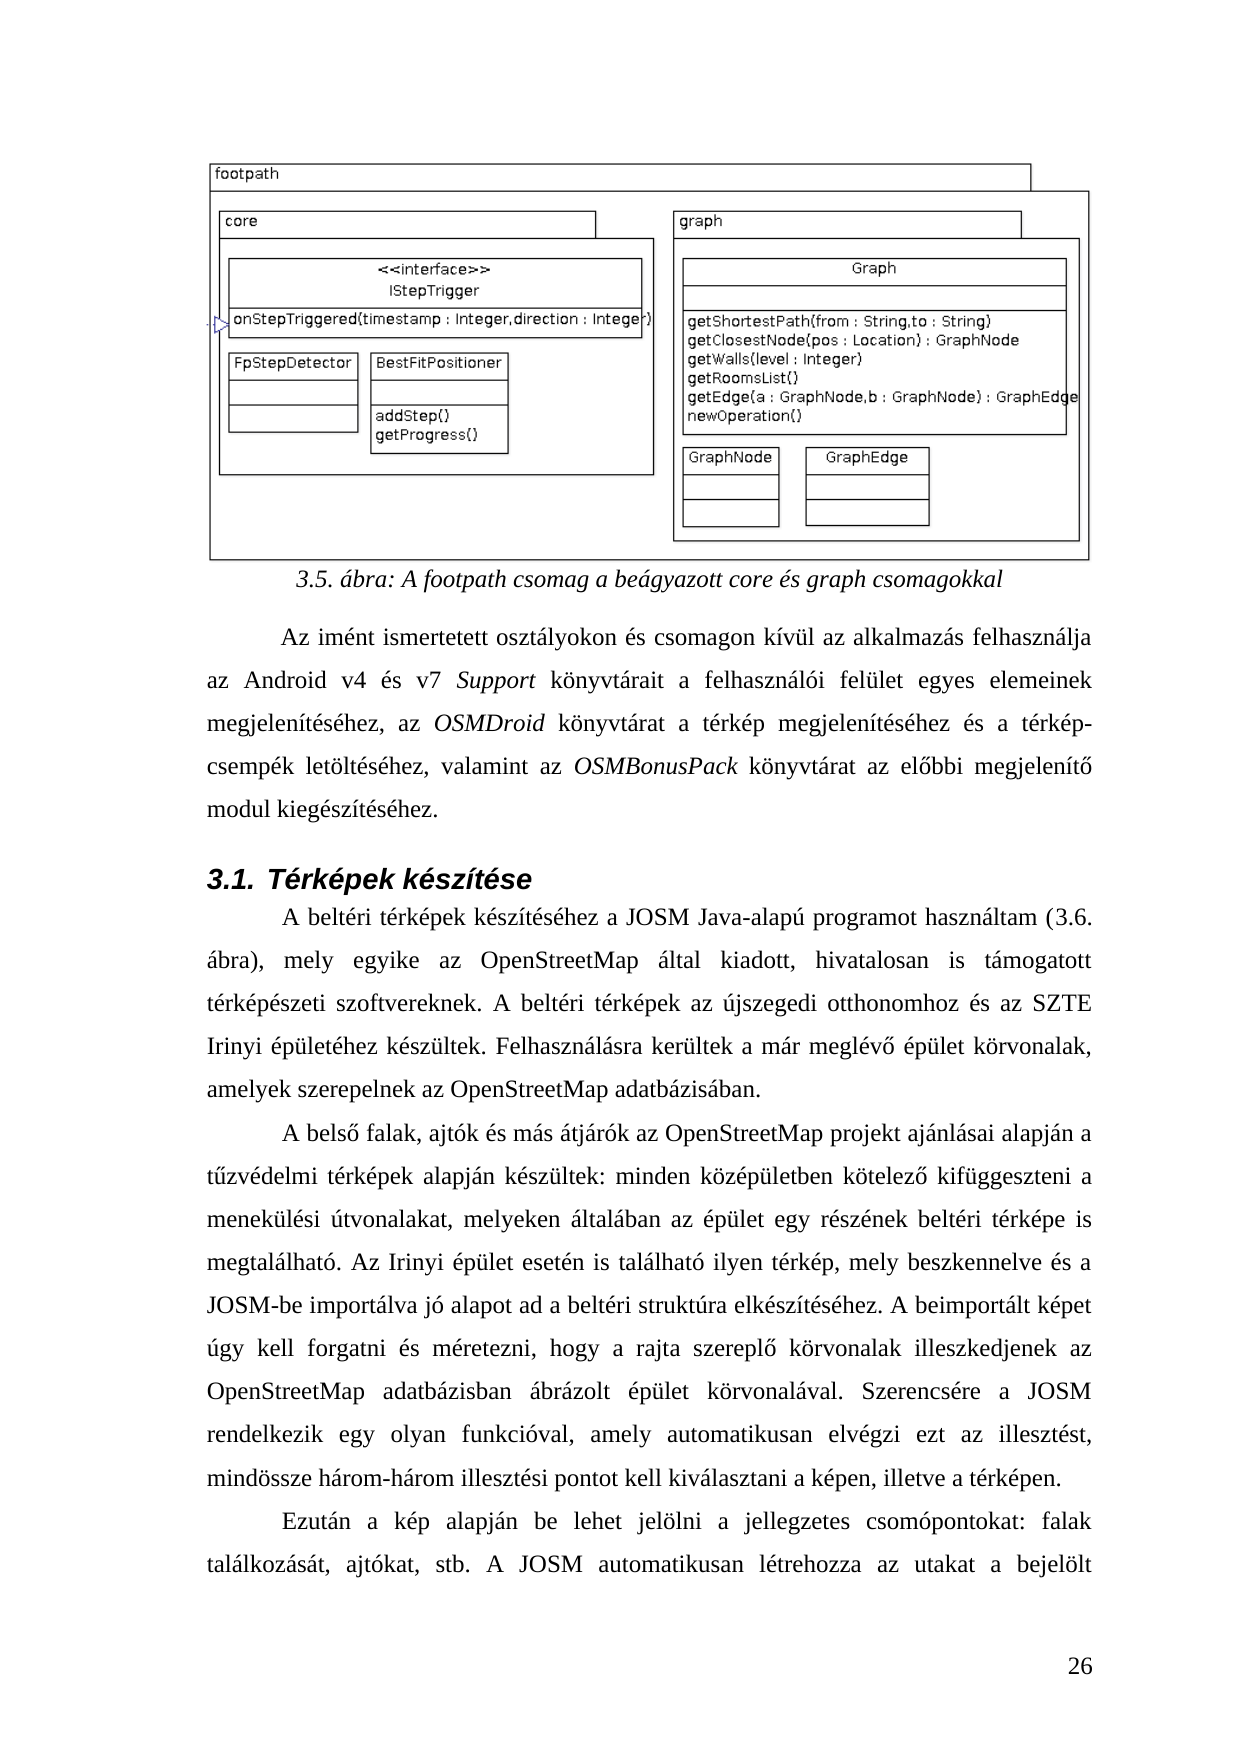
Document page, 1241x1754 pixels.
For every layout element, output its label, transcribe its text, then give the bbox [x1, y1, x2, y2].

subtitle Térképek készítése [207, 862, 1093, 896]
text Ezután a kép alapján be lehet jelölni a jellegzetes csomópontokat: falak találkozását, ajtókat, stb. A JOSM automatikusan létrehozza az utakat a bejelölt [207, 1506, 1093, 1578]
text A beltéri térképek készítéséhez a JOSM Java-alapú programot használtam (3.6. ábra), mely egyike az OpenStreetMap által kiadott, hivatalosan is támogatott térképészeti szoftvereknek. A beltéri térképek az újszegedi otthonomhoz és az SZTE Irinyi épületéhez készültek. Felhasználásra kerültek a már meglévő épület körvonalak, amelyek szerepelnek az OpenStreetMap adatbázisában. [207, 902, 1093, 1103]
text Az imént ismertetett osztályokon és csomagon kívül az alkalmazás felhasználja az Android v4 és v7 Support könyvtárait a felhasználói felület egyes elemeinek megjelenítéséhez, az OSMDroid könyvtárat a térkép megjelenítéséhez és a térkép-csempék letöltéséhez, valamint az OSMBonusPack könyvtárat az előbbi megjelenítő modul kiegészítéséhez. [207, 622, 1093, 823]
table_header [207, 564, 1093, 622]
picture [206, 160, 1093, 564]
text A belső falak, ajtók és más átjárók az OpenStreetMap projekt ajánlásai alapján a tűzvédelmi térképek alapján készültek: minden középületben kötelező kifüggeszteni a menekülési útvonalakat, melyeken általában az épület egy részének beltéri térképe is megtalálható. Az Irinyi épület esetén is található ilyen térkép, mely beszkennelve és a JOSM-be importálva jó alapot ad a beltéri struktúra elkészítéséhez. A beimportált képet úgy kell forgatni és méretezni, hogy a rajta szereplő körvonalak illeszkedjenek az OpenStreetMap adatbázisban ábrázolt épület körvonalával. Szerencsére a JOSM rendelkezik egy olyan funkcióval, amely automatikusan elvégzi ezt az illesztést, mindössze három-három illesztési pontot kell kiválasztani a képen, illetve a térképen. [207, 1118, 1093, 1491]
table_header [207, 148, 1093, 160]
